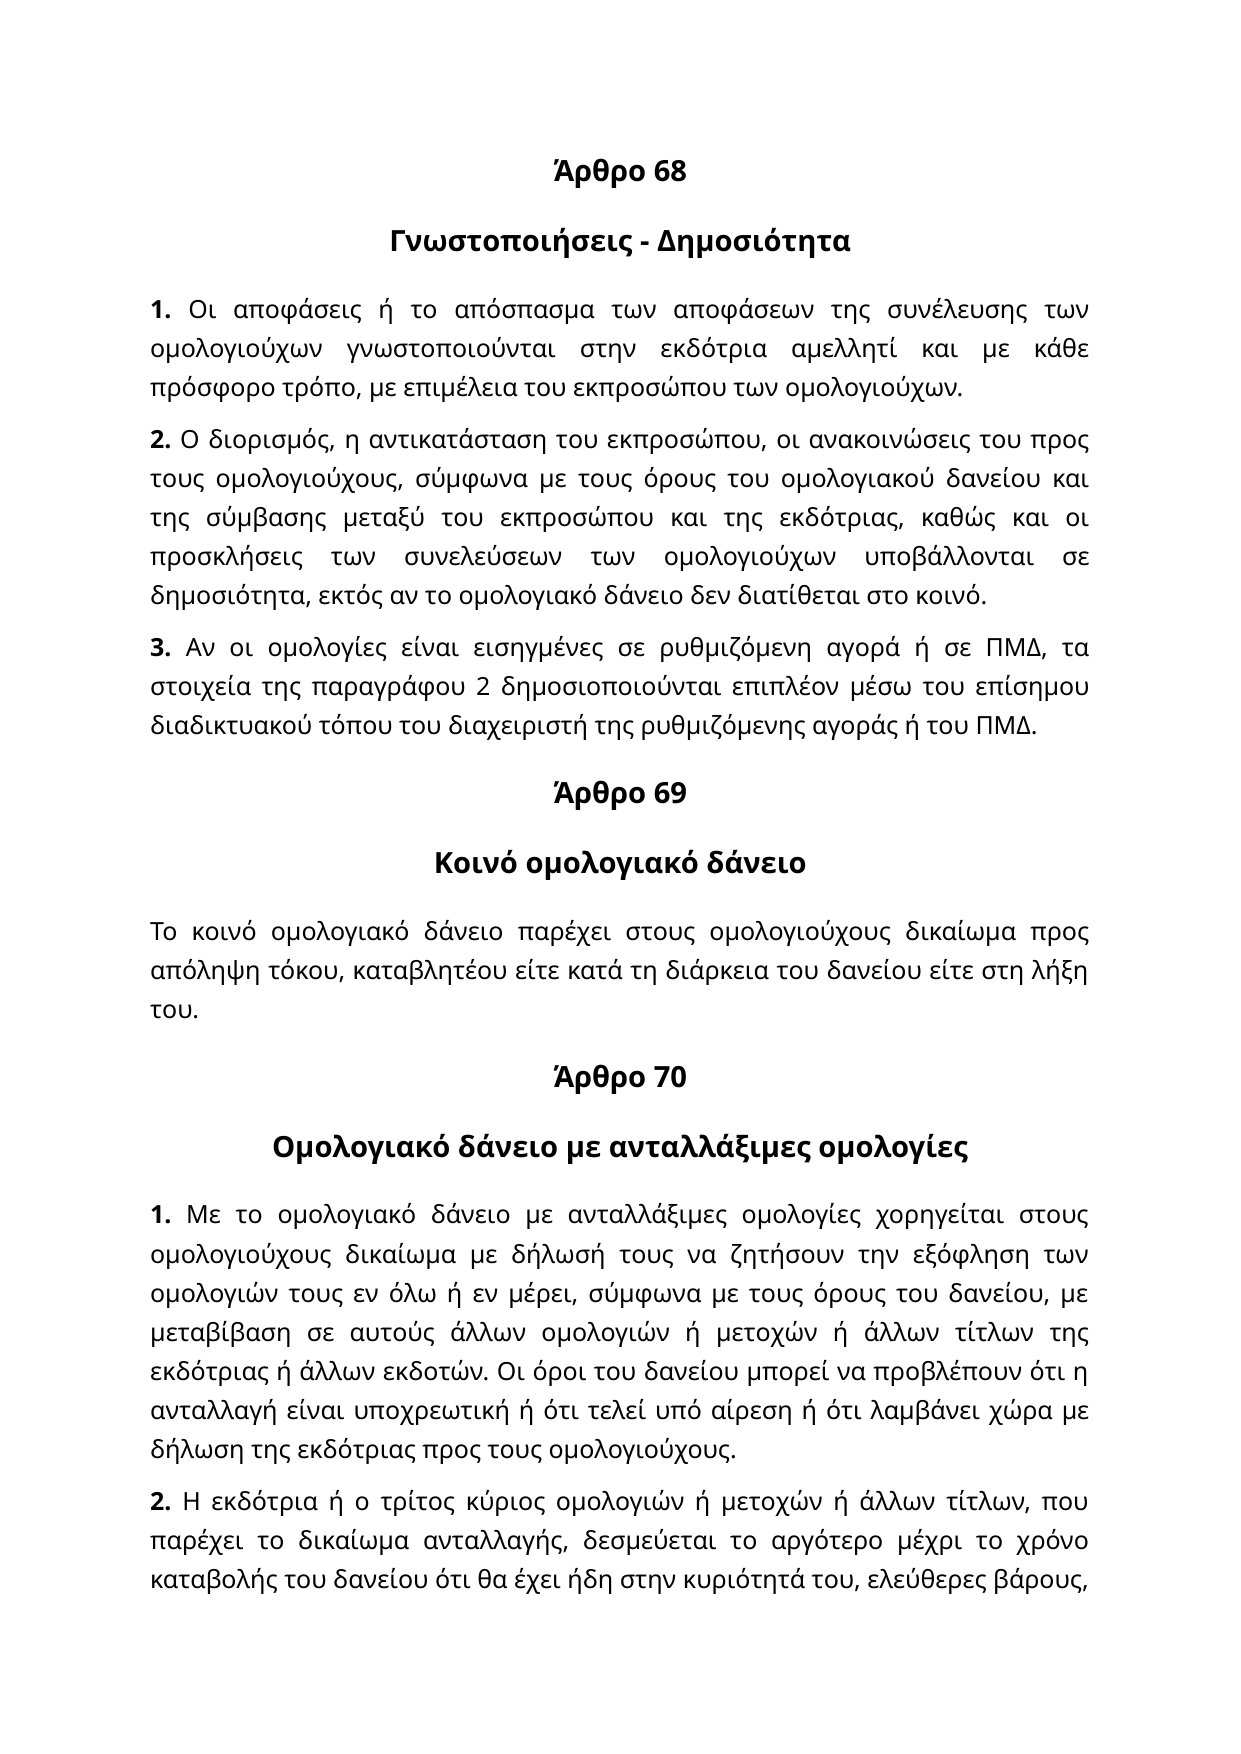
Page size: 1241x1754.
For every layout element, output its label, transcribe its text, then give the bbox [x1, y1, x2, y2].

text Το κοινό ομολογιακό δάνειο παρέχει στους ομολογιούχους δικαίωμα προς απόληψη τόκου, καταβλητέου είτε κατά τη διάρκεια του δανείου είτε στη λήξη του. [150, 913, 1090, 1026]
subtitle Άρθρο 70 [150, 1056, 1090, 1096]
text 2. Η εκδότρια ή ο τρίτος κύριος ομολογιών ή μετοχών ή άλλων τίτλων, που παρέχει το δικαίωμα ανταλλαγής, δεσμεύεται το αργότερο μέχρι το χρόνο καταβολής του δανείου ότι θα έχει ήδη στην κυριότητά του, ελεύθερες βάρους, [150, 1484, 1090, 1596]
subtitle Άρθρο 68 [150, 150, 1090, 190]
subtitle Ομολογιακό δάνειο με ανταλλάξιμες ομολογίες [150, 1126, 1090, 1166]
subtitle Κοινό ομολογιακό δάνειο [150, 843, 1090, 882]
text 1. Οι αποφάσεις ή το απόσπασμα των αποφάσεων της συνέλευσης των ομολογιούχων γνωστοποιούνται στην εκδότρια αμελλητί και με κάθε πρόσφορο τρόπο, με επιμέλεια του εκπροσώπου των ομολογιούχων. [150, 291, 1090, 404]
subtitle Άρθρο 69 [150, 772, 1090, 812]
text 3. Αν οι ομολογίες είναι εισηγμένες σε ρυθμιζόμενη αγορά ή σε ΠΜΔ, τα στοιχεία της παραγράφου 2 δημοσιοποιούνται επιπλέον μέσω του επίσημου διαδικτυακού τόπου του διαχειριστή της ρυθμιζόμενης αγοράς ή του ΠΜΔ. [150, 629, 1090, 742]
subtitle Γνωστοποιήσεις - Δημοσιότητα [150, 221, 1090, 260]
text 2. Ο διορισμός, η αντικατάσταση του εκπροσώπου, οι ανακοινώσεις του προς τους ομολογιούχους, σύμφωνα με τους όρους του ομολογιακού δανείoυ και της σύμβασης μεταξύ του εκπροσώπου και της εκδότριας, καθώς και οι προσκλήσεις των συνελεύσεων των ομολογιούχων υποβάλλονται σε δημοσιότητα, εκτός αν το ομολογιακό δάνειο δεν διατίθεται στο κοινό. [150, 421, 1090, 612]
text 1. Με το ομολογιακό δάνειο με ανταλλάξιμες ομολογίες χορηγείται στους ομολογιούχους δικαίωμα με δήλωσή τους να ζητήσουν την εξόφληση των ομολογιών τους εν όλω ή εν μέρει, σύμφωνα με τους όρους του δανείου, με μεταβίβαση σε αυτούς άλλων ομολογιών ή μετοχών ή άλλων τίτλων της εκδότριας ή άλλων εκδοτών. Οι όροι του δανείου μπορεί να προβλέπουν ότι η ανταλλαγή είναι υποχρεωτική ή ότι τελεί υπό αίρεση ή ότι λαμβάνει χώρα με δήλωση της εκδότριας προς τους ομολογιούχους. [150, 1197, 1090, 1466]
